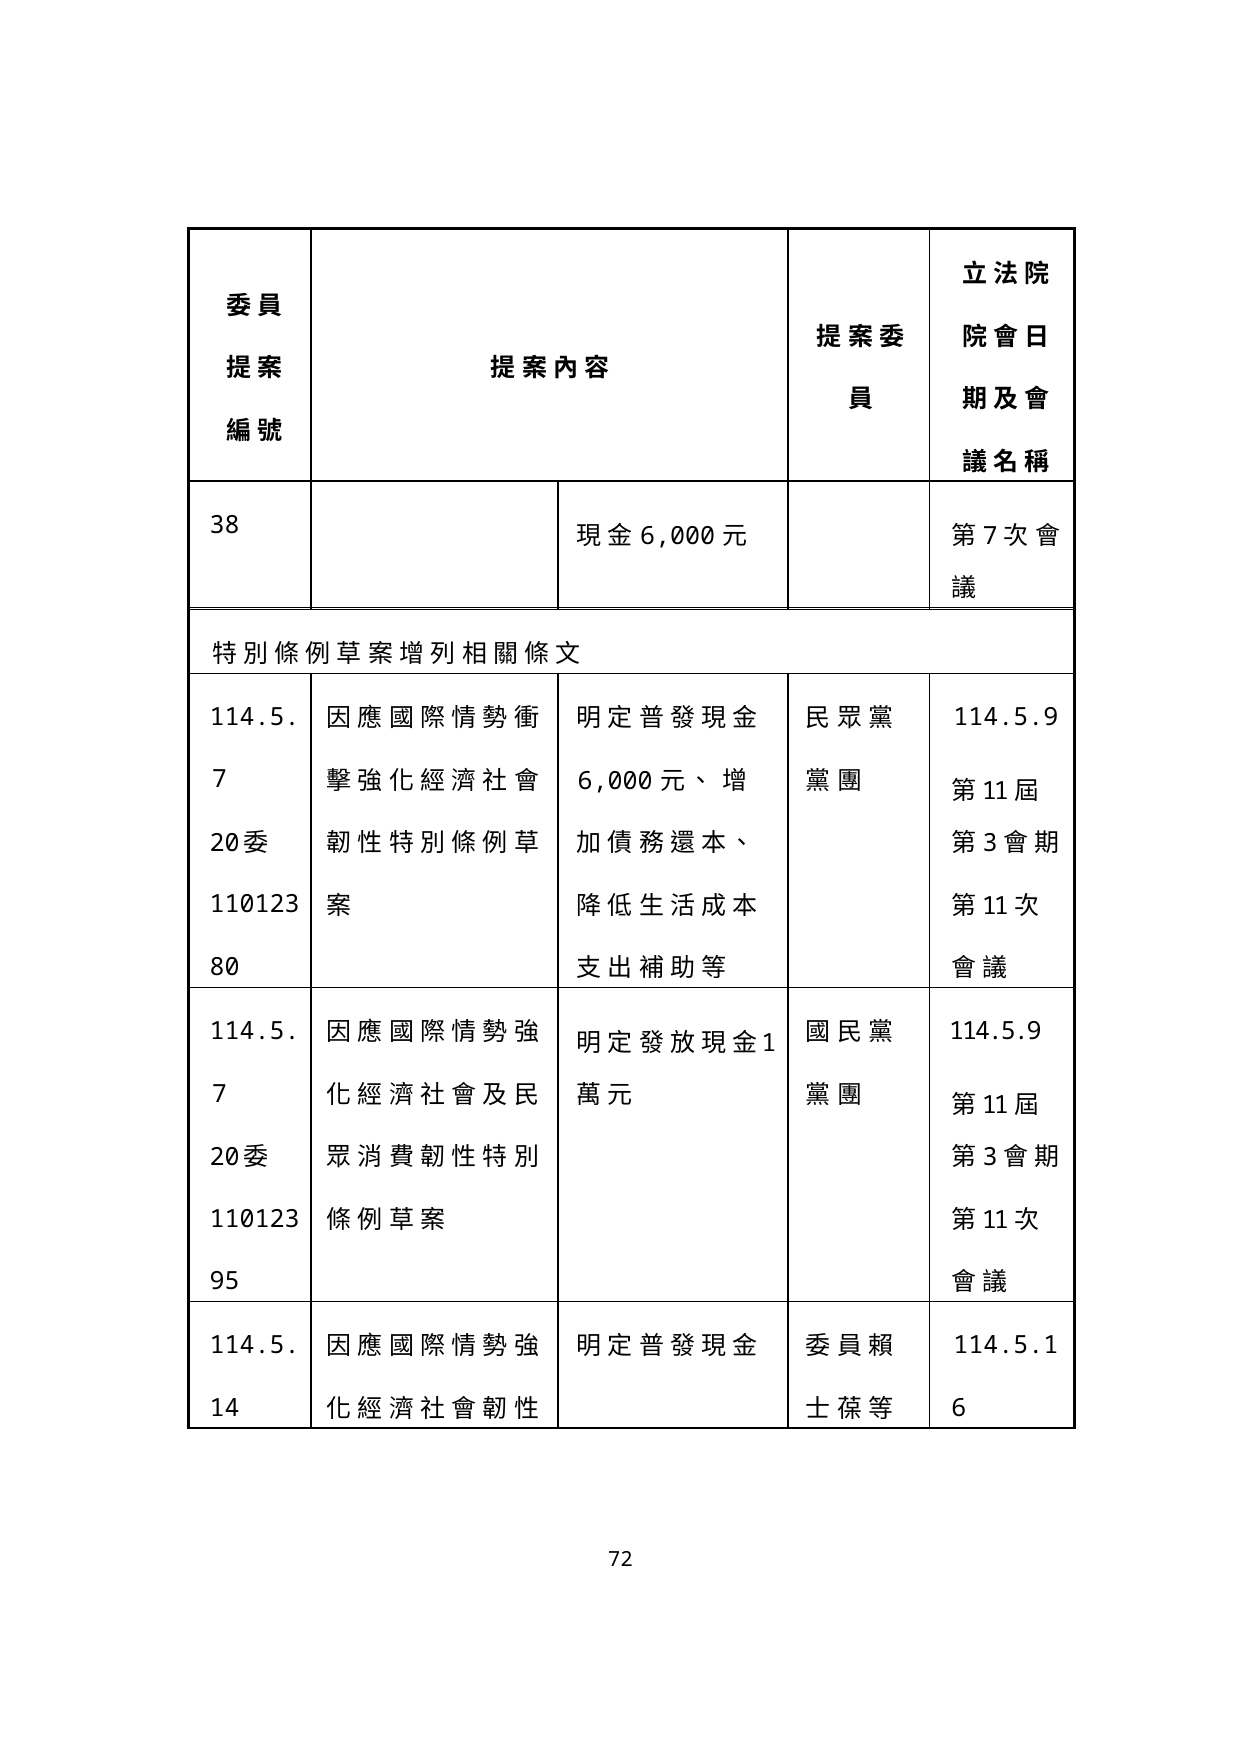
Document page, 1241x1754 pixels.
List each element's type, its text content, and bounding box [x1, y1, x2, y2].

table_cell 特別條例草案增列相關條文 [190, 610, 1073, 672]
table_cell 現金6,000元 [559, 482, 787, 607]
table_header 立法院院會日期及會議名稱 [930, 230, 1073, 480]
table_cell 因應國際情勢強化經濟社會韌性 [312, 1302, 557, 1427]
table_cell 第7次會議 [930, 482, 1073, 607]
table_cell 明定普發現金 [559, 1302, 787, 1427]
table_cell 114.5.9 第11屆第3會期第11次會議 [930, 988, 1073, 1301]
table_cell 114.5.16 [930, 1302, 1073, 1427]
table_cell [312, 482, 557, 607]
table_header 提案委員 [789, 230, 929, 480]
table_cell 國民黨黨團 [789, 988, 929, 1301]
table_cell 因應國際情勢衝擊強化經濟社會韌性特別條例草案 [312, 674, 557, 987]
table_cell [789, 482, 929, 607]
table_header 提案內容 [312, 230, 787, 480]
table_cell 因應國際情勢強化經濟社會及民眾消費韌性特別條例草案 [312, 988, 557, 1301]
table_cell 114.5.9 第11屆第3會期第11次會議 [930, 674, 1073, 987]
table_cell 114.5.14 [190, 1302, 310, 1427]
table_cell 委員賴士葆等 [789, 1302, 929, 1427]
table_cell 民眾黨黨團 [789, 674, 929, 987]
table_cell 38 [190, 482, 310, 607]
table_cell 114.5.7 20委11012380 [190, 674, 310, 987]
table_header 委員提案編號 [190, 230, 310, 480]
table_cell 明定普發現金6,000元、增加債務還本、降低生活成本支出補助等 [559, 674, 787, 987]
table_cell 明定發放現金1萬元 [559, 988, 787, 1301]
table_cell 114.5.7 20委11012395 [190, 988, 310, 1301]
